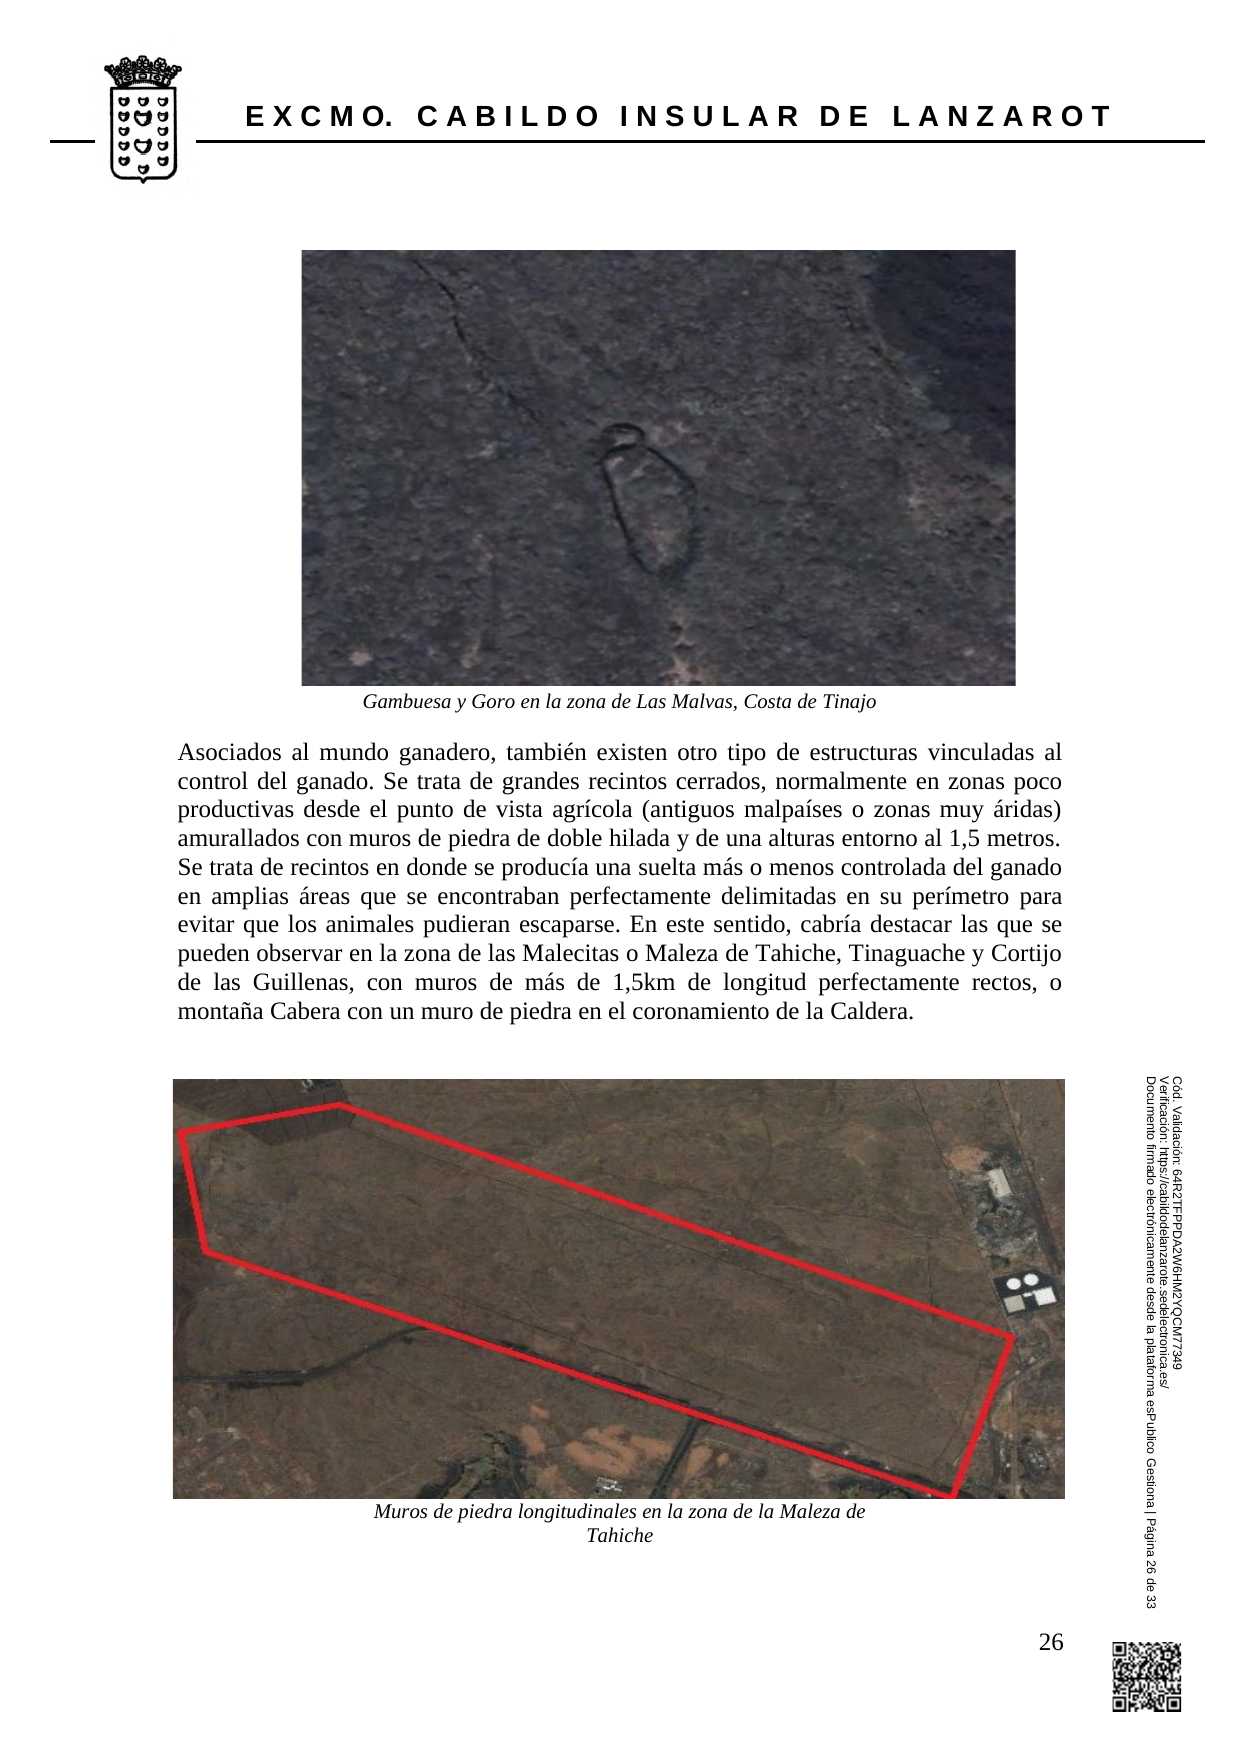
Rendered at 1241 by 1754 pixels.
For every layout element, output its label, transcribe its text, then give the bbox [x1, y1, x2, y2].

text Documento firmado electrónicamente desde la plataforma esPublico Gestiona | Página 26 de 33 [1145, 1077, 1158, 1611]
text Cód. Validación: 64R2TFPPDA2W6HM2YQCM77349 [1171, 1077, 1184, 1611]
text Muros de piedra longitudinales en la zona de la Maleza de Tahiche [338, 1499, 901, 1547]
text 26 [160, 1627, 1063, 1655]
text Gambuesa y Goro en la zona de Las Malvas, Costa de Tinajo [337, 689, 901, 713]
picture [172, 1079, 1065, 1499]
picture [1112, 1642, 1182, 1712]
picture [95, 39, 196, 193]
picture [301, 250, 1016, 686]
text Verificación: https://cabildodelanzarote.sedelectronica.es/ [1158, 1077, 1171, 1611]
text Asociados al mundo ganadero, también existen otro tipo de estructuras vinculadas al control del ganado. Se trata de grandes recintos cerrados, normalmente en zonas poco productivas desde el punto de vista agrícola (antiguos malpaíses o zonas muy áridas) amurallados con muros de piedra de doble hilada y de una alturas entorno al 1,5 metros. Se trata de recintos en donde se producía una suelta más o menos controlada del ganado en amplias áreas que se encontraban perfectamente delimitadas en su perímetro para evitar que los animales pudieran escaparse. En este sentido, cabría destacar las que se pueden observar en la zona de las Malecitas o Maleza de Tahiche, Tinaguache y Cortijo de las Guillenas, con muros de más de 1,5km de longitud perfectamente rectos, o montaña Cabera con un muro de piedra en el coronamiento de la Caldera. [177, 737, 1063, 1024]
